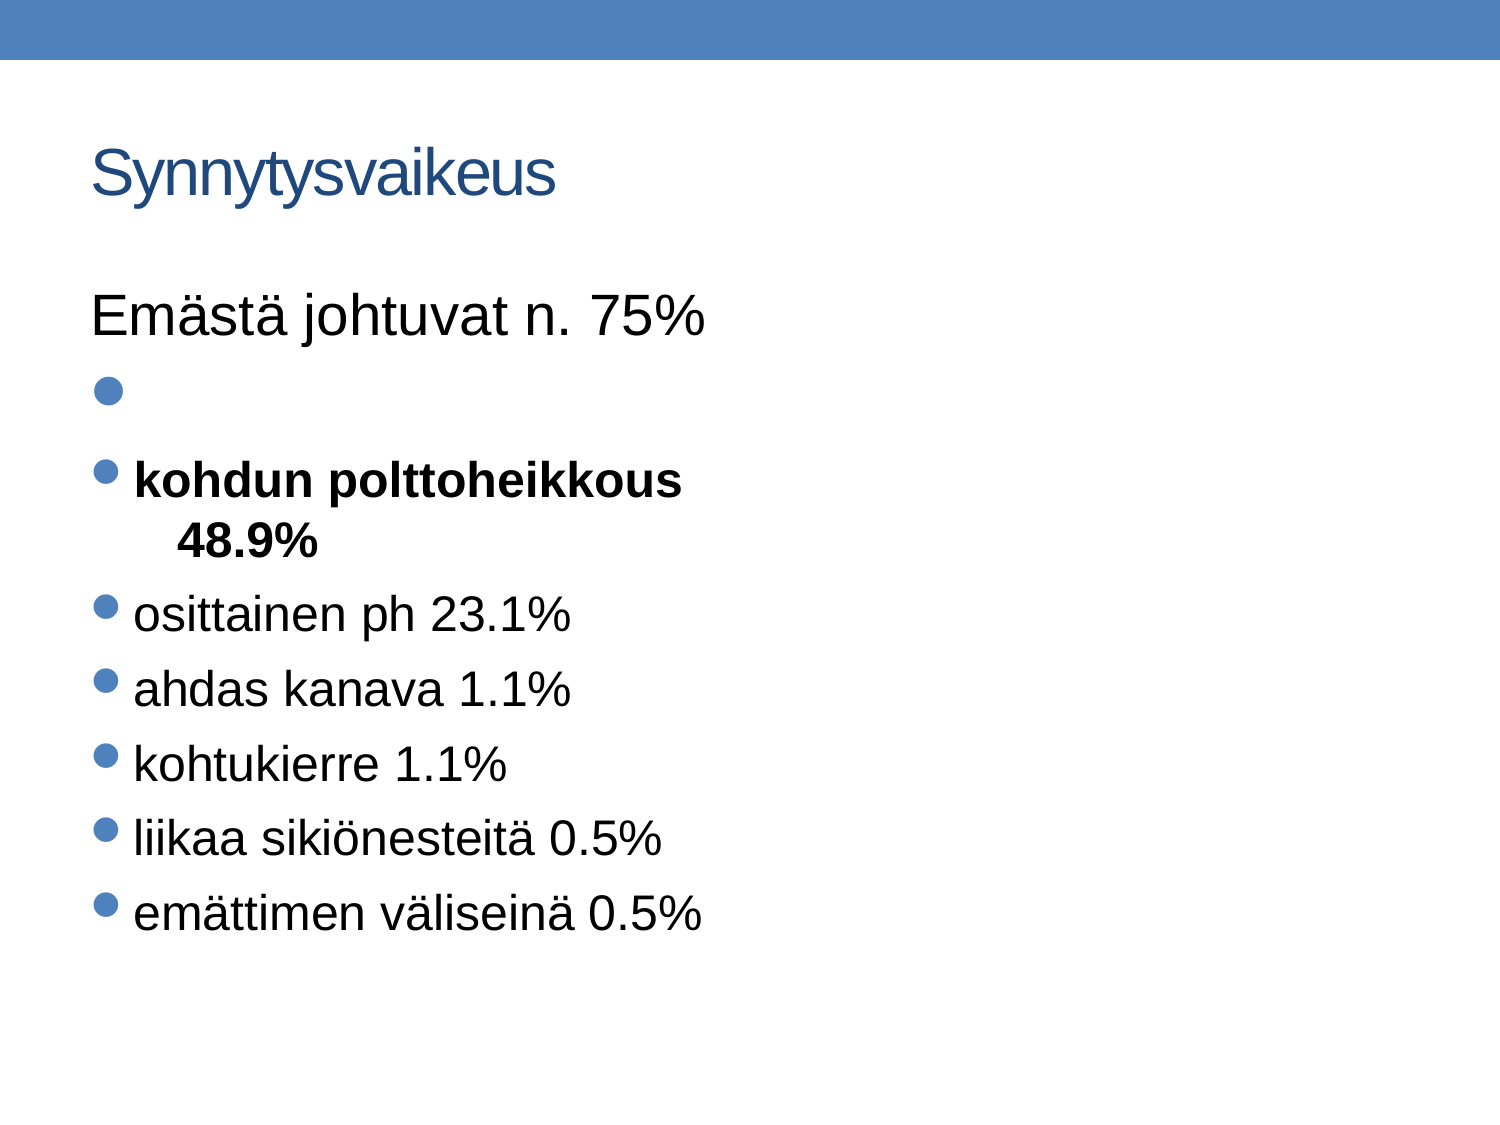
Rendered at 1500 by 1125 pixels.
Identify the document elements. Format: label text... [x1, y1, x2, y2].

list Emästä johtuvat n. 75% kohdun polttoheikkous 48.9% osittainen ph 23.1% ahdas kanava 1.1% kohtukierre 1.1% liikaa sikiönesteitä 0.5% emättimen väliseinä 0.5% [75, 274, 738, 1049]
title Synnytysvaikeus [75, 87, 1426, 251]
